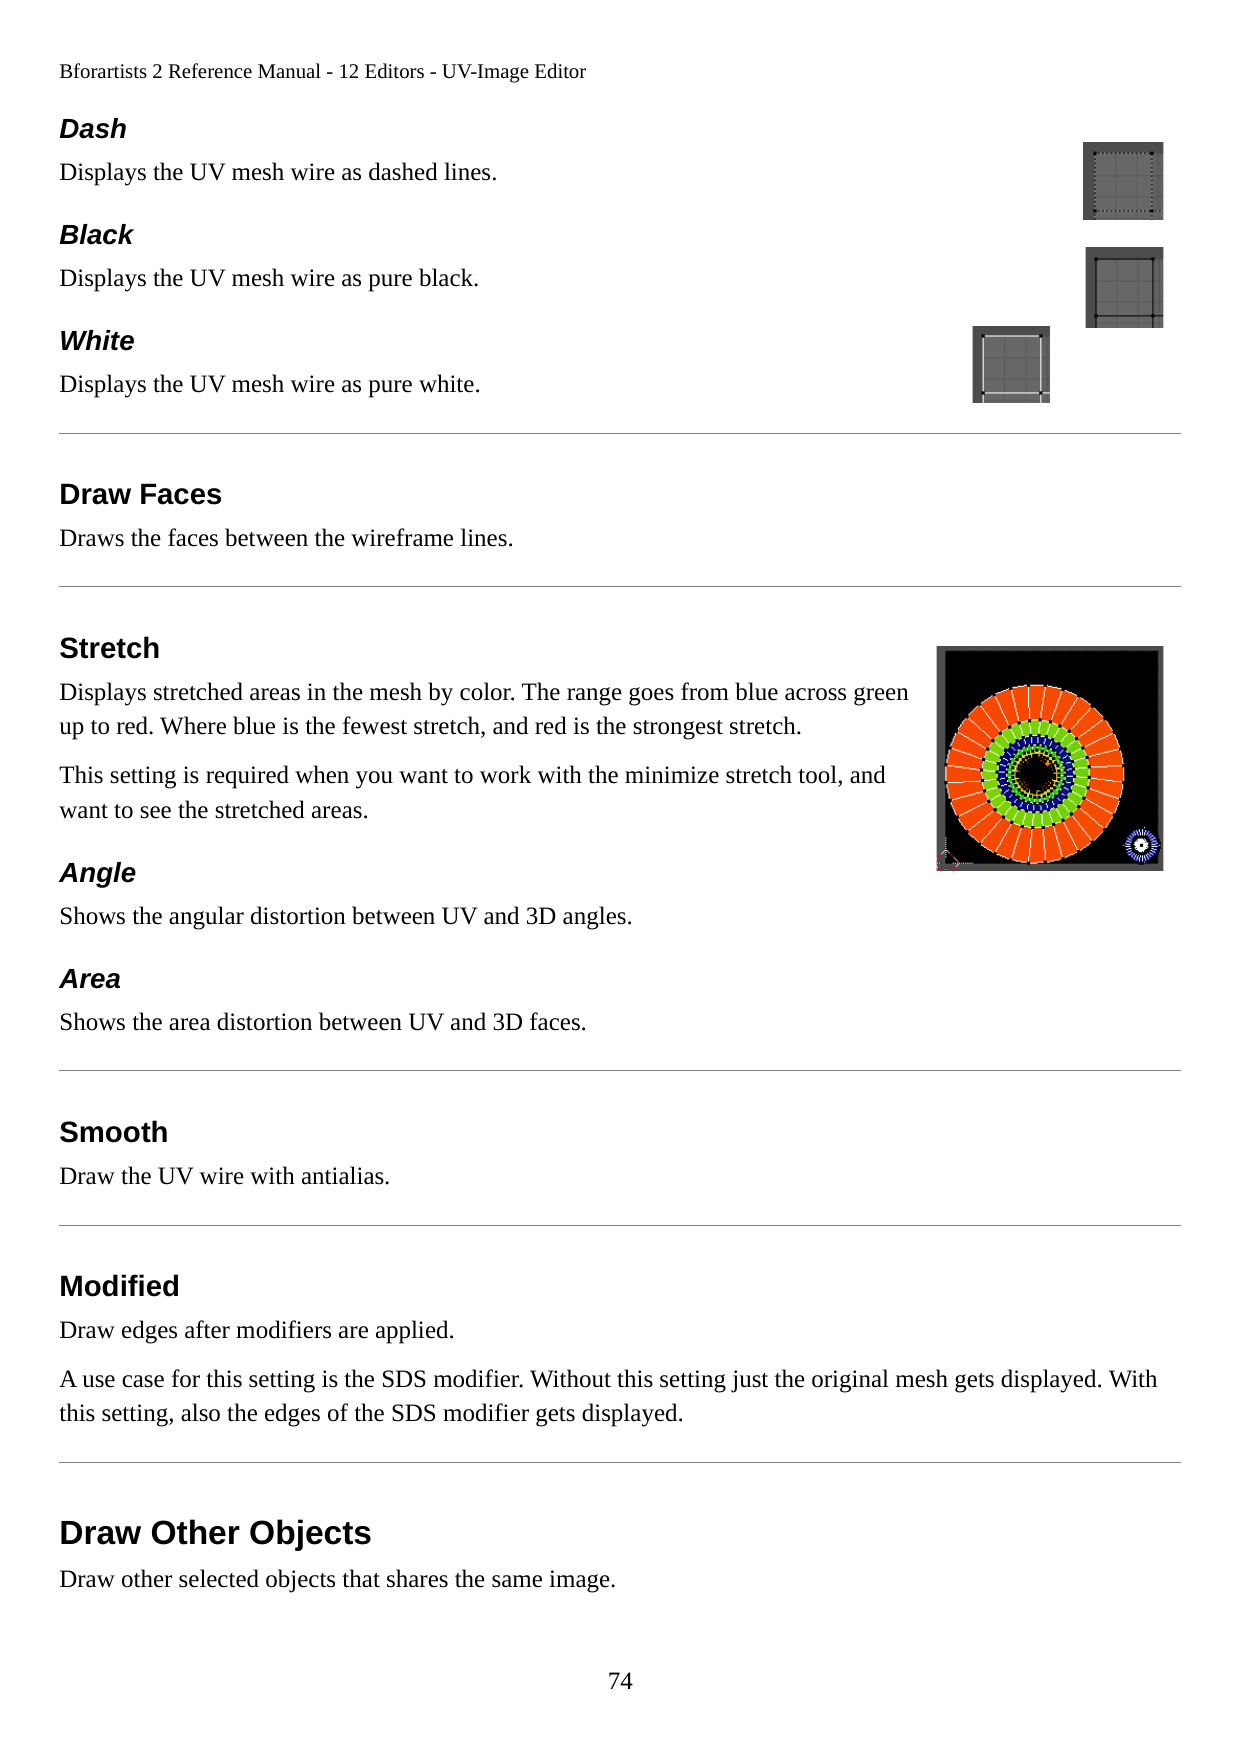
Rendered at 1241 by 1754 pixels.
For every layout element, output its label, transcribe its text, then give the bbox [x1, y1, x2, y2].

subtitle Area [59, 962, 1181, 994]
text Draws the faces between the wireframe lines. [59, 523, 1181, 552]
text Displays the UV mesh wire as pure black. [59, 263, 1085, 292]
text Draw the UV wire with antialias. [59, 1161, 1181, 1190]
text Shows the area distortion between UV and 3D faces. [59, 1007, 1181, 1036]
text Draw edges after modifiers are applied. [59, 1315, 1181, 1344]
subtitle Draw Other Objects [59, 1513, 1181, 1551]
picture [972, 326, 1050, 403]
text Draw other selected objects that shares the same image. [59, 1564, 1181, 1592]
picture [936, 646, 1164, 871]
subtitle Stretch [59, 631, 1181, 664]
picture [1085, 247, 1164, 328]
subtitle Smooth [59, 1115, 1181, 1148]
subtitle Draw Faces [59, 477, 1181, 510]
subtitle Dash [59, 113, 1181, 144]
text Displays the UV mesh wire as pure white. [59, 369, 972, 398]
text Displays the UV mesh wire as dashed lines. [59, 157, 1083, 186]
subtitle Angle [59, 857, 1181, 888]
text This setting is required when you want to work with the minimize stretch tool, and want to see the stretched areas. [59, 761, 936, 824]
picture [1083, 142, 1164, 220]
text Displays stretched areas in the mesh by color. The range goes from blue across green up to red. Where blue is the fewest stretch, and red is the strongest stretch. [59, 677, 936, 740]
text A use case for this setting is the SDS modifier. Without this setting just the original mesh gets displayed. With this setting, also the edges of the SDS modifier gets displayed. [59, 1364, 1181, 1427]
subtitle White [59, 324, 1181, 356]
text Shows the angular distortion between UV and 3D angles. [59, 901, 1181, 930]
subtitle Modified [59, 1269, 1181, 1302]
subtitle Black [59, 218, 1181, 250]
text [1050, 369, 1181, 398]
